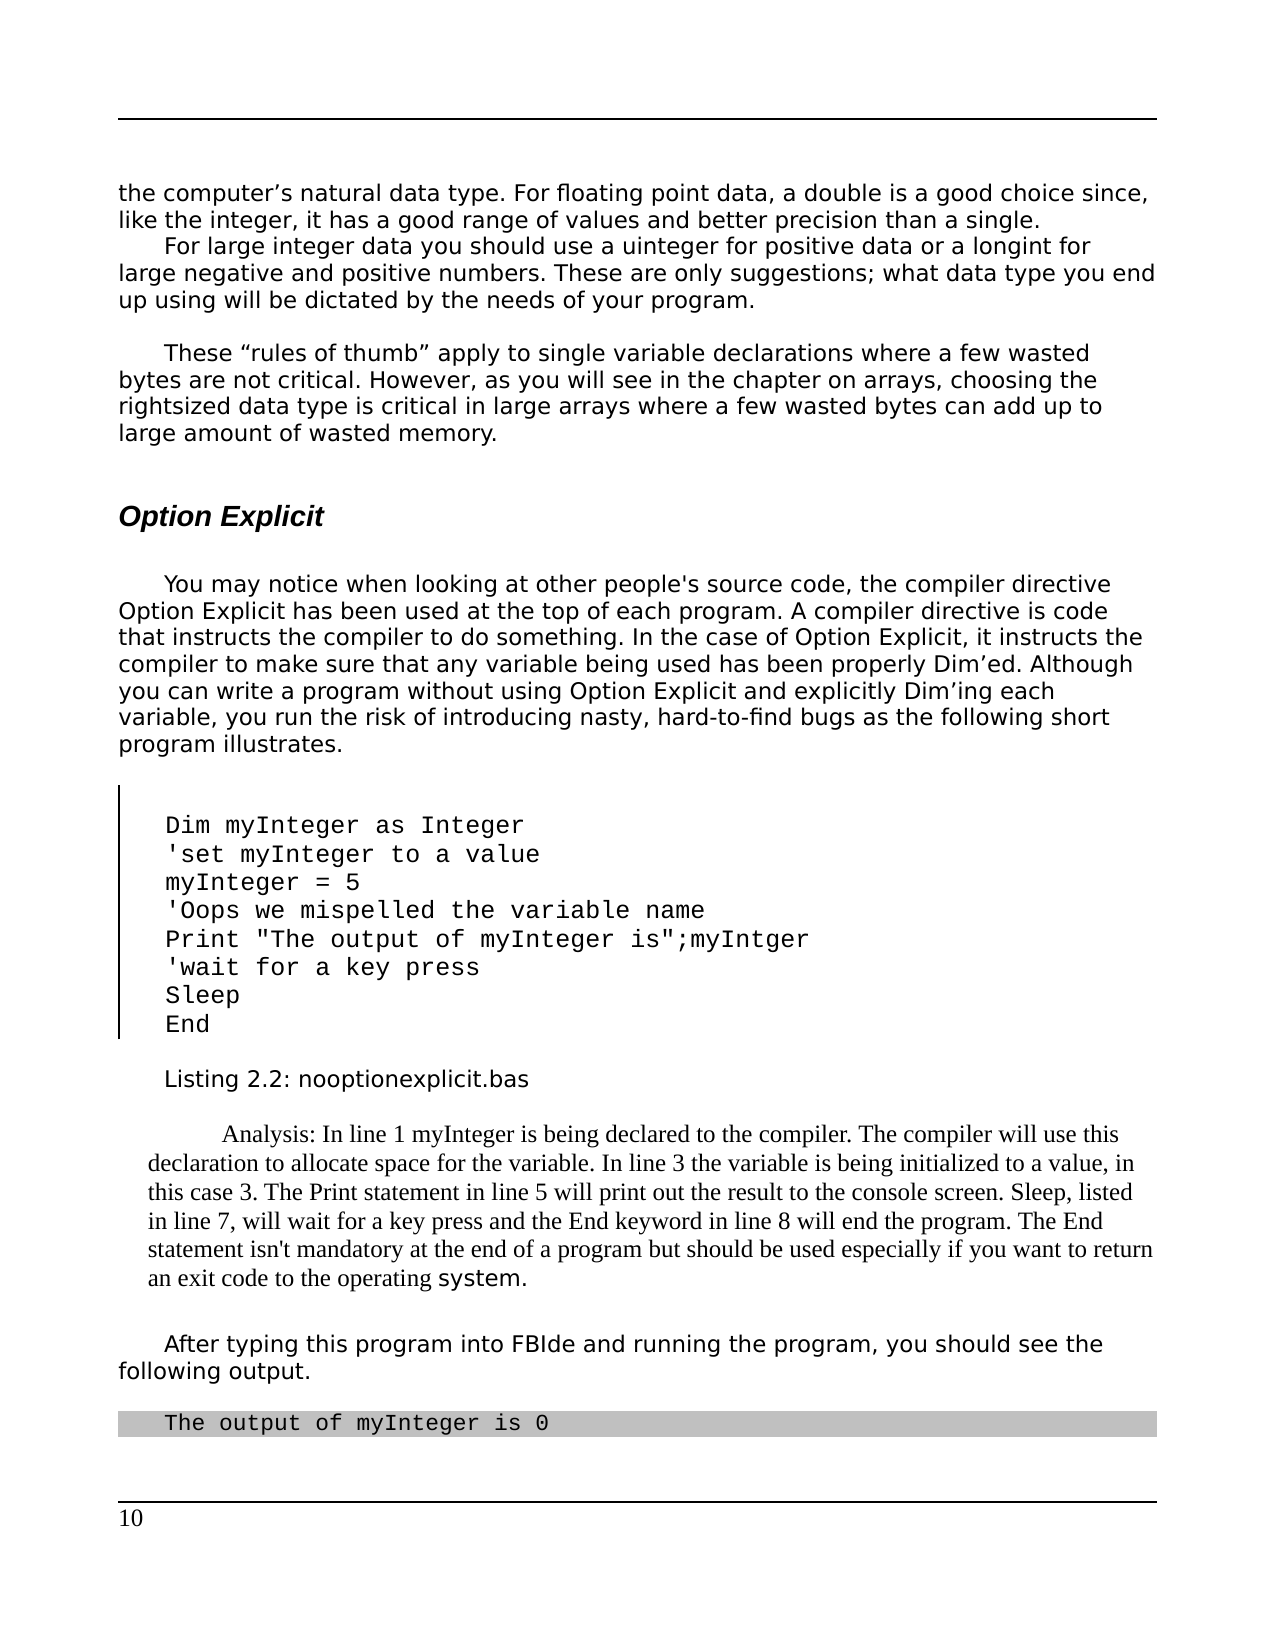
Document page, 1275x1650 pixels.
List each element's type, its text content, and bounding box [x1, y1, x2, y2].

text Listing 2.2: nooptionexplicit.bas [118, 1066, 1157, 1093]
text 'Oops we mispelled the variable name [120, 898, 1157, 926]
text These “rules of thumb” apply to single variable declarations where a few wasted bytes are not critical. However, as you will see in the chapter on arrays, choosing the rightsized data type is critical in large arrays where a few wasted bytes can add up to large amount of wasted memory. [118, 340, 1157, 447]
text End [120, 1011, 1157, 1039]
text After typing this program into FBIde and running the program, you should see the following output. [118, 1331, 1157, 1384]
text Print "The output of myInteger is";myIntger [120, 926, 1157, 954]
text Dim myInteger as Integer [120, 813, 1157, 841]
text For large integer data you should use a uinteger for positive data or a longint for large negative and positive numbers. These are only suggestions; what data type you end up using will be dictated by the needs of your program. [118, 233, 1157, 313]
text 'set myInteger to a value [120, 841, 1157, 869]
text myInteger = 5 [120, 869, 1157, 898]
text the computer’s natural data type. For floating point data, a double is a good choice since, like the integer, it has a good range of values and better precision than a single. [118, 180, 1157, 233]
subtitle Option Explicit [118, 498, 1157, 532]
text Sleep [120, 983, 1157, 1011]
text You may notice when looking at other people's source code, the compiler directive Option Explicit has been used at the top of each program. A compiler directive is code that instructs the compiler to do something. In the case of Option Explicit, it instructs the compiler to make sure that any variable being used has been properly Dim’ed. Although you can write a program without using Option Explicit and explicitly Dim’ing each variable, you run the risk of introducing nasty, hard-to-find bugs as the following short program illustrates. [118, 571, 1157, 758]
list Analysis: In line 1 myInteger is being declared to the compiler. The compiler will use this declaration to allocate space for the variable. In line 3 the variable is being initialized to a value, in this case 3. The Print statement in line 5 will print out the result to the console screen. Sleep, listed in line 7, will wait for a key press and the End keyword in line 8 will end the program. The End statement isn't mandatory at the end of a program but should be used especially if you want to return an exit code to the operating system. [118, 1119, 1157, 1292]
text The output of myInteger is 0 [118, 1411, 1157, 1437]
text 'wait for a key press [120, 954, 1157, 983]
